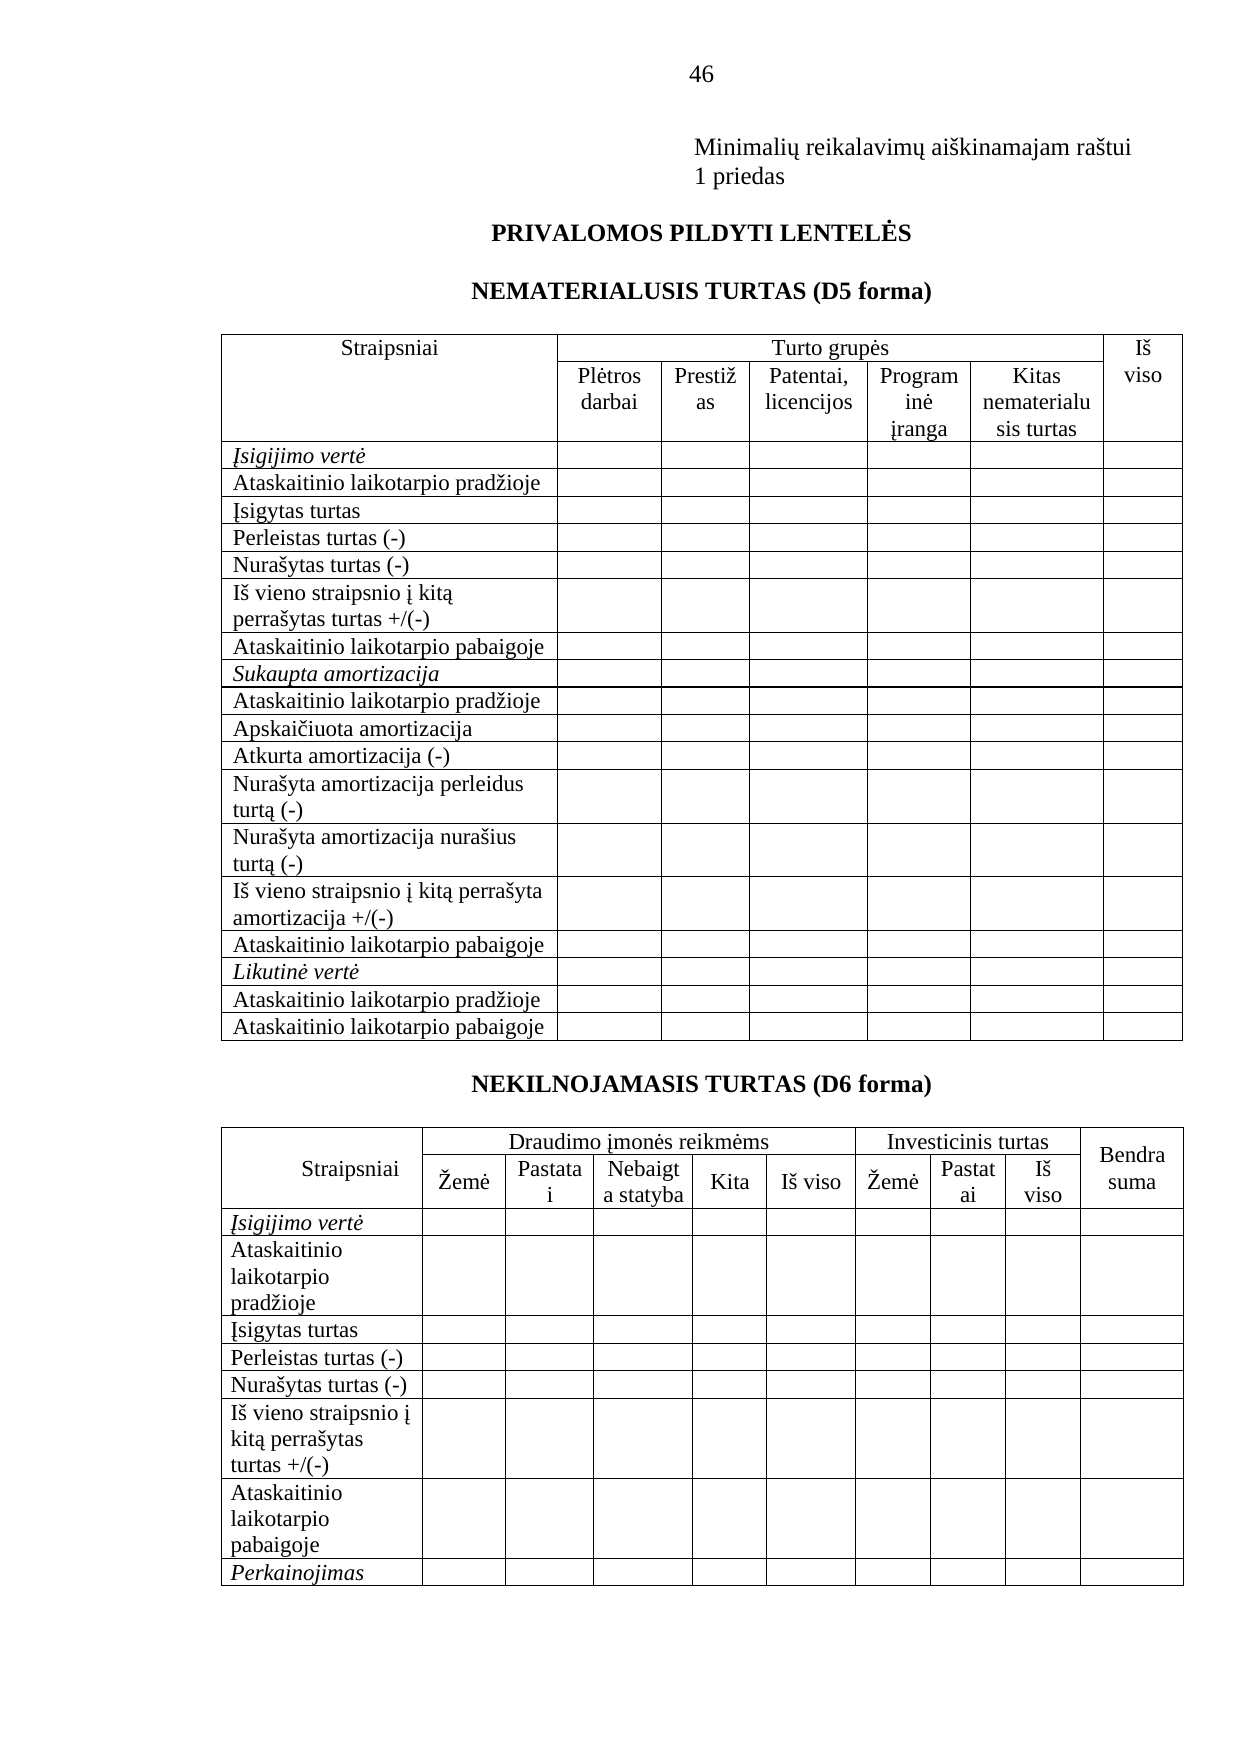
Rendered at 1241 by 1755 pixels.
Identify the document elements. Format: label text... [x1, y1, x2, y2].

table_cell [662, 442, 749, 468]
table_cell Iš vieno straipsnio į kitą perrašytas turtas +/(-) [222, 579, 557, 632]
table_cell [971, 742, 1103, 769]
table_cell [750, 742, 867, 769]
table_cell [856, 1344, 930, 1370]
table_cell Iš vieno straipsnio į kitą perrašytas turtas +/(-) [222, 1399, 422, 1478]
table_cell [1104, 469, 1182, 496]
table_cell [750, 660, 867, 686]
table_cell [558, 633, 661, 659]
table_cell [662, 633, 749, 659]
table_cell [558, 931, 661, 957]
table_cell [1104, 1013, 1182, 1039]
table_cell [1104, 442, 1182, 468]
table_cell [868, 1013, 970, 1039]
table_cell [750, 633, 867, 659]
table_cell [971, 442, 1103, 468]
table_cell Nurašyta amortizacija nurašius turtą (-) [222, 824, 557, 876]
table_cell [1006, 1209, 1080, 1235]
table_cell [693, 1236, 766, 1315]
table_cell [1104, 742, 1182, 769]
table_cell [767, 1236, 855, 1315]
table_cell [693, 1371, 766, 1398]
table_cell [868, 688, 970, 714]
table_cell [868, 770, 970, 822]
table_cell [1104, 986, 1182, 1012]
text Nematerialusis turtas (D5 forma) [222, 276, 1181, 305]
table_cell [662, 715, 749, 741]
table_header Bendra suma [1081, 1128, 1183, 1208]
table_header Draudimo įmonės reikmėms [423, 1128, 855, 1154]
table_cell Programinė įranga [868, 362, 970, 441]
table_cell [594, 1236, 692, 1315]
table_cell [868, 931, 970, 957]
table_cell [750, 497, 867, 523]
table_cell [971, 958, 1103, 985]
table_cell [931, 1316, 1005, 1343]
table_cell [868, 742, 970, 769]
table_cell [856, 1316, 930, 1343]
table_cell [594, 1399, 692, 1478]
table_cell Ataskaitinio laikotarpio pradžioje [222, 688, 557, 714]
table_cell [750, 1013, 867, 1039]
table_cell [971, 1013, 1103, 1039]
table_cell [662, 579, 749, 632]
table_cell [558, 524, 661, 551]
table_cell Žemė [423, 1155, 505, 1208]
table_cell [1104, 877, 1182, 930]
table_cell Pastatai [506, 1155, 593, 1208]
table_cell [1006, 1236, 1080, 1315]
table_cell [1081, 1559, 1183, 1585]
table_cell [662, 742, 749, 769]
table_cell Perkainojimas [222, 1559, 422, 1585]
table_cell [693, 1209, 766, 1235]
table_cell [1006, 1479, 1080, 1558]
table_cell [750, 579, 867, 632]
table_cell Likutinė vertė [222, 958, 557, 985]
table_cell Kitas nematerialusis turtas [971, 362, 1103, 441]
table_cell [1081, 1479, 1183, 1558]
table_cell [971, 688, 1103, 714]
table_cell Apskaičiuota amortizacija [222, 715, 557, 741]
table_cell [1104, 524, 1182, 551]
table_cell [662, 958, 749, 985]
table_cell [558, 442, 661, 468]
table_cell [868, 715, 970, 741]
table_cell [662, 824, 749, 876]
table_cell [868, 633, 970, 659]
table_cell [558, 469, 661, 496]
table_cell [856, 1399, 930, 1478]
text PRIVALOMOS PILDYTI LENTELĖS [222, 218, 1181, 247]
table_cell [506, 1479, 593, 1558]
table_cell [868, 958, 970, 985]
table_cell Nebaigta statyba [594, 1155, 692, 1208]
table_cell [594, 1209, 692, 1235]
table_cell Ataskaitinio laikotarpio pabaigoje [222, 1013, 557, 1039]
table_cell Kita [693, 1155, 766, 1208]
table_cell Ataskaitinio laikotarpio pradžioje [222, 1236, 422, 1315]
table_cell [868, 469, 970, 496]
table_cell Įsigijimo vertė [222, 1209, 422, 1235]
table_cell [558, 688, 661, 714]
table_cell [868, 497, 970, 523]
table_cell Patentai, licencijos [750, 362, 867, 441]
table_cell Ataskaitinio laikotarpio pradžioje [222, 986, 557, 1012]
table_cell Nurašytas turtas (-) [222, 552, 557, 578]
table_cell [1104, 660, 1182, 686]
table_cell [767, 1399, 855, 1478]
table_cell [423, 1559, 505, 1585]
table_cell [558, 579, 661, 632]
table_cell [868, 660, 970, 686]
table_cell Įsigijimo vertė [222, 442, 557, 468]
text 1 priedas [694, 161, 1181, 190]
table_cell [558, 824, 661, 876]
table_cell [931, 1559, 1005, 1585]
table_cell [750, 770, 867, 822]
table_cell Nurašyta amortizacija perleidus turtą (-) [222, 770, 557, 822]
table_cell [750, 877, 867, 930]
table_cell [750, 688, 867, 714]
table_cell [693, 1344, 766, 1370]
table_cell [423, 1371, 505, 1398]
table_cell [662, 688, 749, 714]
table_cell Žemė [856, 1155, 930, 1208]
table_cell [767, 1559, 855, 1585]
table_cell [423, 1344, 505, 1370]
table_cell [1081, 1236, 1183, 1315]
table_cell Sukaupta amortizacija [222, 660, 557, 686]
table_cell [558, 770, 661, 822]
table_cell [558, 742, 661, 769]
text Minimalių reikalavimų aiškinamajam raštui [694, 132, 1181, 161]
table_cell [931, 1479, 1005, 1558]
table_cell [1081, 1209, 1183, 1235]
table_cell [856, 1479, 930, 1558]
table_header Iš viso [1104, 335, 1182, 441]
table_cell Prestižas [662, 362, 749, 441]
table_cell [693, 1559, 766, 1585]
table_cell [868, 824, 970, 876]
table_cell [1081, 1316, 1183, 1343]
table_cell [750, 958, 867, 985]
table_cell [750, 469, 867, 496]
table_cell [750, 824, 867, 876]
table_cell [558, 1013, 661, 1039]
table_cell [1006, 1344, 1080, 1370]
table_cell [767, 1316, 855, 1343]
table_cell [1104, 770, 1182, 822]
table_cell [506, 1209, 593, 1235]
table_cell [750, 986, 867, 1012]
table_cell Pastatai [931, 1155, 1005, 1208]
table_cell [971, 633, 1103, 659]
table_cell [594, 1479, 692, 1558]
table_cell [506, 1236, 593, 1315]
table_cell [558, 877, 661, 930]
table_cell [750, 715, 867, 741]
table_cell Iš viso [1006, 1155, 1080, 1208]
table_cell [971, 579, 1103, 632]
table_cell [1006, 1371, 1080, 1398]
table_cell Ataskaitinio laikotarpio pradžioje [222, 469, 557, 496]
table_cell [1104, 497, 1182, 523]
table_cell [1104, 715, 1182, 741]
table_cell [558, 552, 661, 578]
table_cell [971, 770, 1103, 822]
table_cell [971, 877, 1103, 930]
table_cell [558, 986, 661, 1012]
table_cell [423, 1399, 505, 1478]
table_cell [1104, 688, 1182, 714]
table_cell [971, 715, 1103, 741]
table_cell [423, 1236, 505, 1315]
table_cell Perleistas turtas (-) [222, 1344, 422, 1370]
table_cell [693, 1316, 766, 1343]
table_cell [856, 1236, 930, 1315]
table_cell [662, 986, 749, 1012]
table_cell Iš viso [767, 1155, 855, 1208]
table_cell [767, 1479, 855, 1558]
table_header Straipsniai [222, 1128, 422, 1208]
table_cell [931, 1236, 1005, 1315]
table_cell [971, 824, 1103, 876]
table_cell [506, 1371, 593, 1398]
table_cell [506, 1559, 593, 1585]
table_cell [506, 1399, 593, 1478]
table_cell Įsigytas turtas [222, 1316, 422, 1343]
table_cell [750, 442, 867, 468]
table_cell [594, 1316, 692, 1343]
table_cell [868, 552, 970, 578]
table_cell [1081, 1371, 1183, 1398]
table_cell [662, 497, 749, 523]
table_cell [856, 1209, 930, 1235]
table_cell [868, 986, 970, 1012]
table_cell [971, 469, 1103, 496]
text Nekilnojamasis turtas (D6 forma) [222, 1069, 1181, 1098]
table_cell [558, 497, 661, 523]
table_cell [1081, 1399, 1183, 1478]
table_cell [1104, 931, 1182, 957]
table_cell [594, 1559, 692, 1585]
table_cell [1104, 579, 1182, 632]
table_cell [1104, 958, 1182, 985]
table_cell [693, 1479, 766, 1558]
table_cell [971, 524, 1103, 551]
table_cell [1006, 1399, 1080, 1478]
table_cell [750, 524, 867, 551]
table_cell [662, 524, 749, 551]
table_cell [971, 552, 1103, 578]
table_cell [868, 442, 970, 468]
table_cell [558, 660, 661, 686]
table_cell [558, 958, 661, 985]
table_cell [594, 1371, 692, 1398]
table_cell [750, 931, 867, 957]
table_cell [662, 931, 749, 957]
table_cell [594, 1344, 692, 1370]
table_cell [856, 1371, 930, 1398]
table_cell [971, 986, 1103, 1012]
table_cell [971, 931, 1103, 957]
table_cell [868, 524, 970, 551]
table_cell Ataskaitinio laikotarpio pabaigoje [222, 633, 557, 659]
table_cell [767, 1371, 855, 1398]
table_header Straipsniai [222, 335, 557, 441]
table_cell [662, 660, 749, 686]
table_cell [931, 1209, 1005, 1235]
table_cell [856, 1559, 930, 1585]
table_cell [423, 1316, 505, 1343]
table_cell [931, 1399, 1005, 1478]
table_cell Nurašytas turtas (-) [222, 1371, 422, 1398]
table_cell [662, 1013, 749, 1039]
table_cell [931, 1371, 1005, 1398]
table_cell [931, 1344, 1005, 1370]
table_cell [1081, 1344, 1183, 1370]
table_header Investicinis turtas [856, 1128, 1080, 1154]
table_cell [662, 552, 749, 578]
table_cell Ataskaitinio laikotarpio pabaigoje [222, 1479, 422, 1558]
table_cell [662, 877, 749, 930]
table_cell [1006, 1559, 1080, 1585]
table_cell [1104, 824, 1182, 876]
table_cell [662, 469, 749, 496]
table_cell Iš vieno straipsnio į kitą perrašyta amortizacija +/(-) [222, 877, 557, 930]
table_cell [1104, 552, 1182, 578]
table_cell [868, 877, 970, 930]
table_cell Atkurta amortizacija (-) [222, 742, 557, 769]
table_cell [1006, 1316, 1080, 1343]
table_cell [750, 552, 867, 578]
table_cell [971, 660, 1103, 686]
table_cell [868, 579, 970, 632]
table_cell Įsigytas turtas [222, 497, 557, 523]
table_cell [506, 1316, 593, 1343]
table_cell [662, 770, 749, 822]
table_cell Perleistas turtas (-) [222, 524, 557, 551]
table_cell [558, 715, 661, 741]
table_cell [693, 1399, 766, 1478]
table_cell [506, 1344, 593, 1370]
table_cell Ataskaitinio laikotarpio pabaigoje [222, 931, 557, 957]
table_cell [423, 1209, 505, 1235]
table_cell [767, 1344, 855, 1370]
table_cell [423, 1479, 505, 1558]
table_cell [971, 497, 1103, 523]
table_cell Plėtros darbai [558, 362, 661, 441]
table_cell [767, 1209, 855, 1235]
table_cell [1104, 633, 1182, 659]
table_header Turto grupės [558, 335, 1103, 361]
